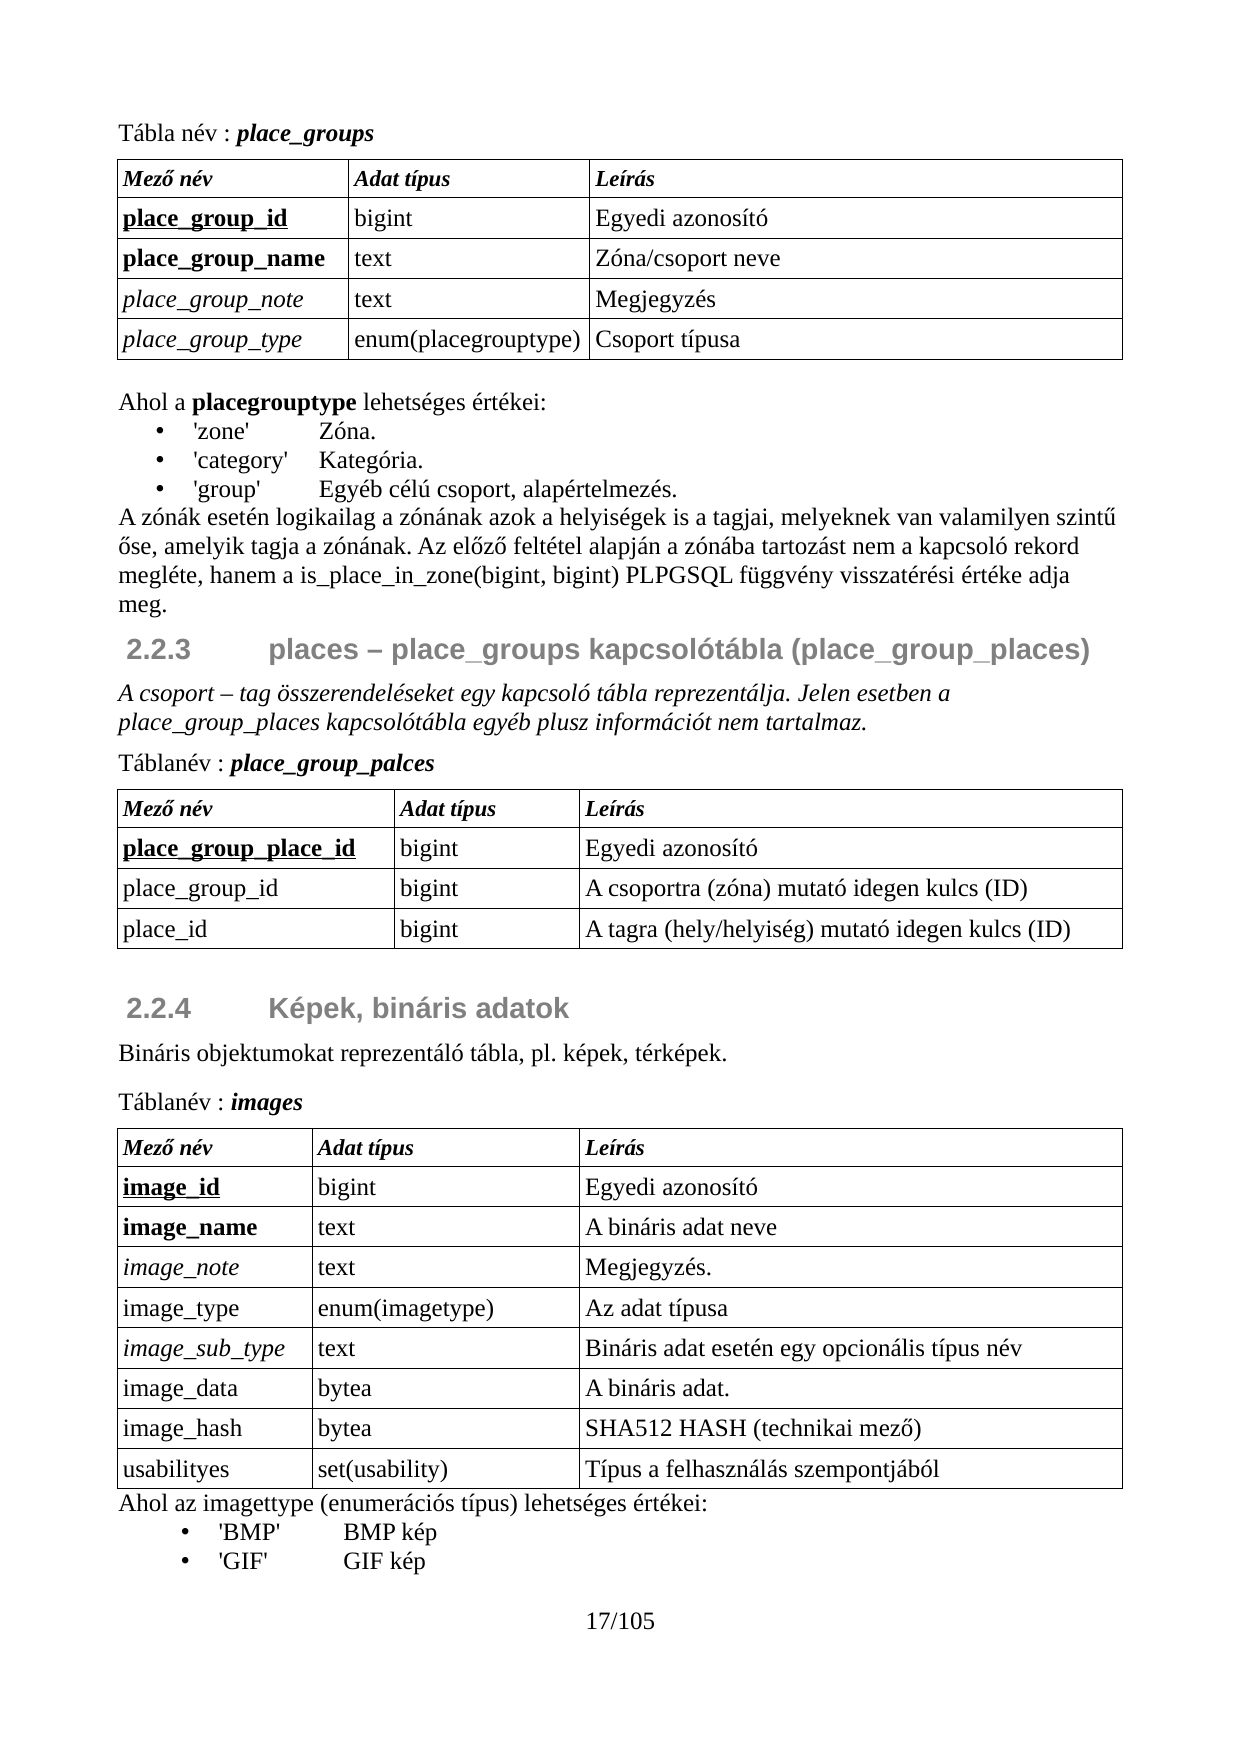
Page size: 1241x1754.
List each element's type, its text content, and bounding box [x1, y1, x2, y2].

table_cell Csoport típusa [590, 319, 1122, 358]
table_cell text [313, 1247, 579, 1287]
list 'group' Egyéb célú csoport, alapértelmezés. [156, 474, 1122, 502]
table_cell Az adat típusa [580, 1288, 1122, 1327]
table_cell bytea [313, 1369, 579, 1408]
table_cell enum(placegrouptype) [349, 319, 589, 358]
list 'zone' Zóna. [156, 416, 1122, 445]
table_cell Zóna/csoport neve [590, 239, 1122, 278]
table_cell image_name [118, 1207, 312, 1246]
table_header Adat típus [349, 160, 589, 197]
table_cell place_id [118, 909, 394, 948]
table_cell text [349, 239, 589, 278]
table_cell place_group_id [118, 869, 394, 908]
table_cell image_hash [118, 1409, 312, 1448]
table_cell text [349, 279, 589, 318]
table_cell bigint [349, 198, 589, 238]
table_cell bigint [395, 828, 579, 867]
table_cell A bináris adat. [580, 1369, 1122, 1408]
table_cell Megjegyzés [590, 279, 1122, 318]
table_cell bigint [313, 1167, 579, 1206]
table_cell A tagra (hely/helyiség) mutató idegen kulcs (ID) [580, 909, 1122, 948]
text A zónák esetén logikailag a zónának azok a helyiségek is a tagjai, melyeknek van valamilyen szintű őse, amelyik tagja a zónának. Az előző feltétel alapján a zónába tartozást nem a kapcsoló rekord megléte, hanem a is_place_in_zone(bigint, bigint) PLPGSQL függvény visszatérési értéke adja meg. [118, 502, 1122, 617]
table_cell image_sub_type [118, 1328, 312, 1367]
text Bináris objektumokat reprezentáló tábla, pl. képek, térképek. [118, 1038, 1122, 1066]
table_cell A bináris adat neve [580, 1207, 1122, 1246]
table_header Adat típus [395, 790, 579, 827]
table_cell usabilityes [118, 1449, 312, 1488]
table_cell Egyedi azonosító [590, 198, 1122, 238]
table_cell A csoportra (zóna) mutató idegen kulcs (ID) [580, 869, 1122, 908]
table_cell Megjegyzés. [580, 1247, 1122, 1287]
table_cell bytea [313, 1409, 579, 1448]
table_cell Egyedi azonosító [580, 1167, 1122, 1206]
table_cell Bináris adat esetén egy opcionális típus név [580, 1328, 1122, 1367]
table_cell place_group_name [118, 239, 348, 278]
table_header Adat típus [313, 1129, 579, 1166]
table_cell set(usability) [313, 1449, 579, 1488]
table_cell image_data [118, 1369, 312, 1408]
text A csoport – tag összerendeléseket egy kapcsoló tábla reprezentálja. Jelen esetben a place_group_places kapcsolótábla egyéb plusz információt nem tartalmaz. [118, 678, 1122, 736]
list 'category' Kategória. [156, 445, 1122, 474]
table_cell place_group_id [118, 198, 348, 238]
list 'GIF' GIF kép [181, 1546, 1122, 1575]
table_cell Típus a felhasználás szempontjából [580, 1449, 1122, 1488]
table_cell image_note [118, 1247, 312, 1287]
table_cell image_id [118, 1167, 312, 1206]
table_header Mező név [118, 160, 348, 197]
text Táblanév : place_group_palces [118, 748, 1122, 777]
table_cell enum(imagetype) [313, 1288, 579, 1327]
table_header Mező név [118, 790, 394, 827]
subtitle places – place_groups kapcsolótábla (place_group_places) [118, 632, 1122, 666]
table_cell place_group_type [118, 319, 348, 358]
text Ahol az imagettype (enumerációs típus) lehetséges értékei: [118, 1489, 1122, 1517]
table_header Leírás [580, 790, 1122, 827]
text Tábla név : place_groups [118, 118, 1122, 147]
subtitle Képek, bináris adatok [118, 992, 1122, 1025]
table_header Leírás [580, 1129, 1122, 1166]
table_header Mező név [118, 1129, 312, 1166]
table_cell Egyedi azonosító [580, 828, 1122, 867]
table_cell SHA512 HASH (technikai mező) [580, 1409, 1122, 1448]
text Táblanév : images [118, 1087, 1122, 1115]
list 'BMP' BMP kép [181, 1517, 1122, 1546]
table_cell place_group_place_id [118, 828, 394, 867]
table_cell text [313, 1207, 579, 1246]
table_cell text [313, 1328, 579, 1367]
table_header Leírás [590, 160, 1122, 197]
table_cell bigint [395, 869, 579, 908]
table_cell bigint [395, 909, 579, 948]
table_cell image_type [118, 1288, 312, 1327]
text Ahol a placegrouptype lehetséges értékei: [118, 387, 1122, 416]
table_cell place_group_note [118, 279, 348, 318]
